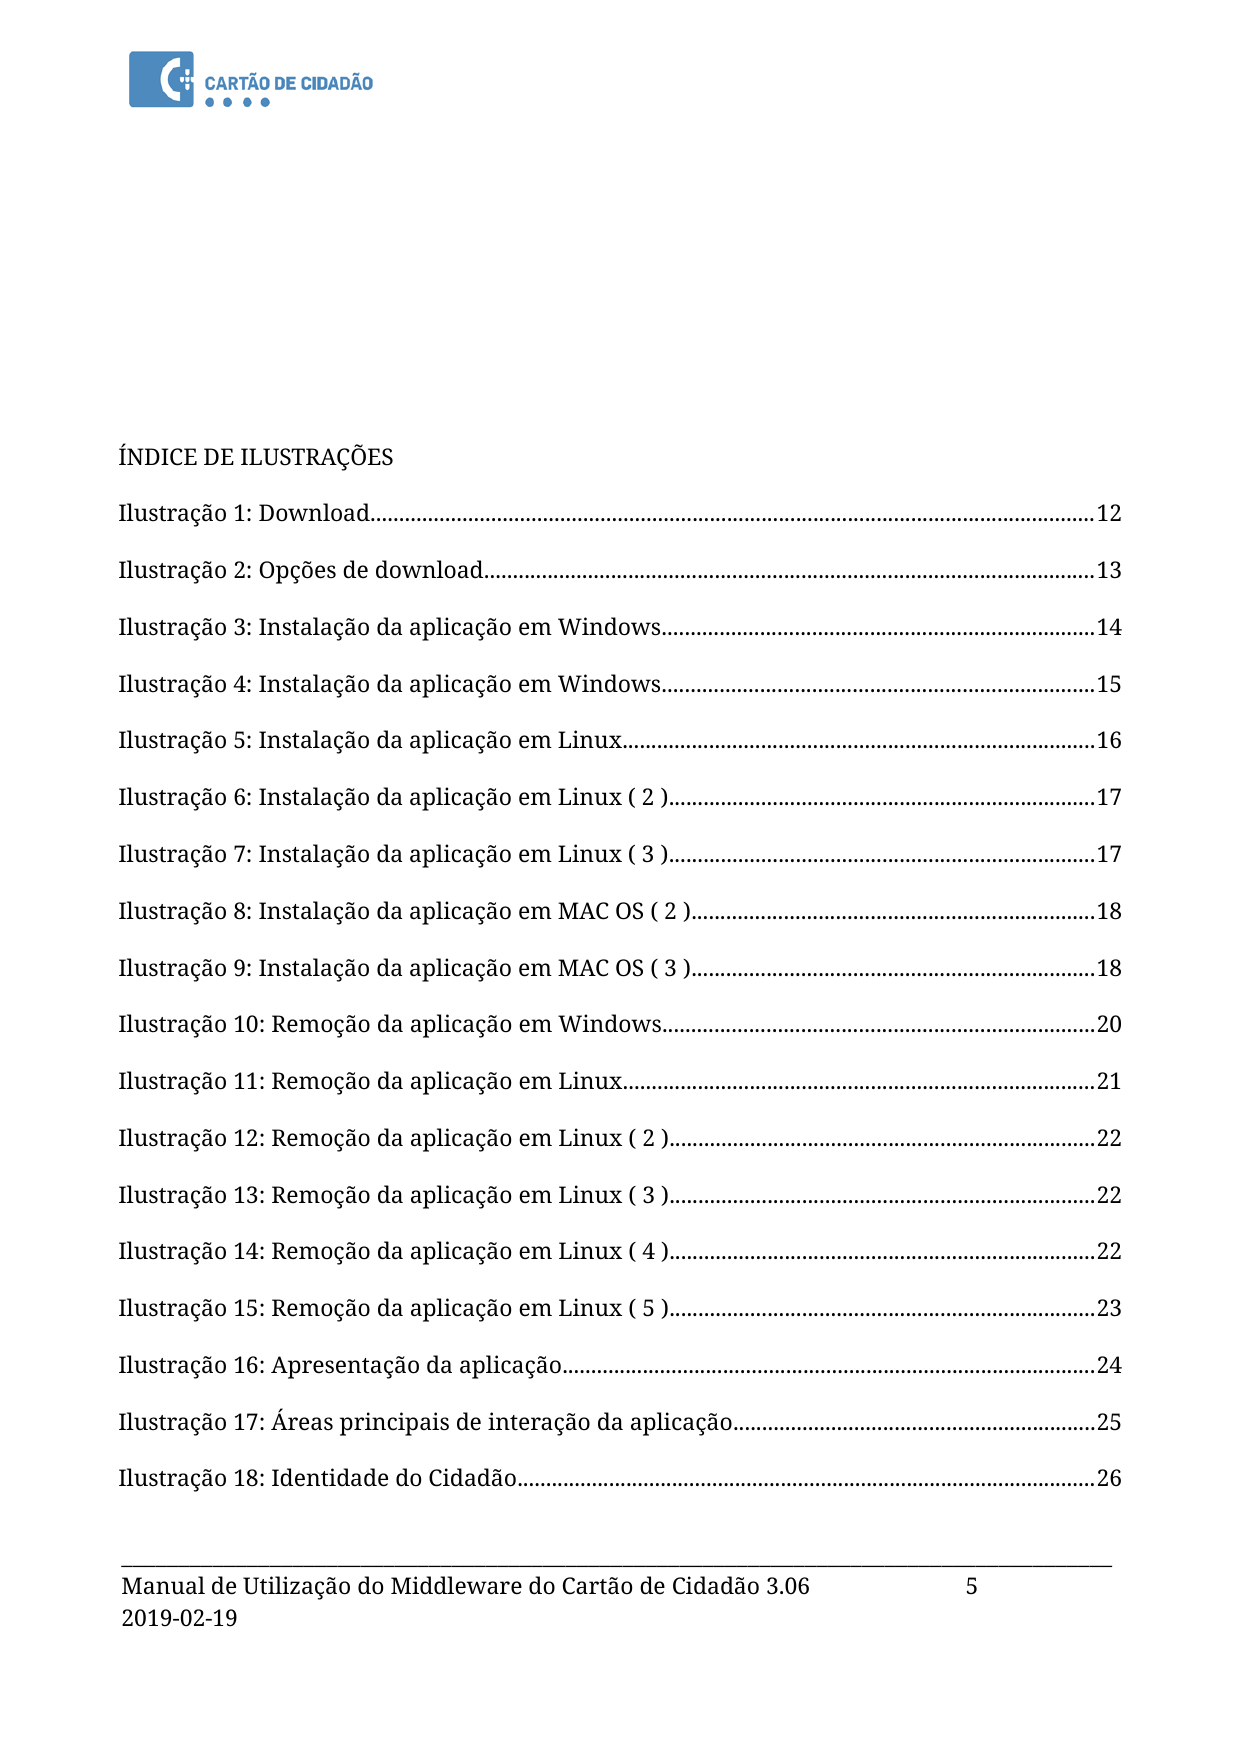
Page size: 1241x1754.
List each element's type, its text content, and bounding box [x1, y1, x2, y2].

text Ilustração 15: Remoção da aplicação em Linux ( 5 ) 23 [118, 1292, 1122, 1323]
text Ilustração 5: Instalação da aplicação em Linux 16 [118, 724, 1122, 756]
text Ilustração 12: Remoção da aplicação em Linux ( 2 ) 22 [118, 1122, 1122, 1153]
picture [127, 45, 420, 115]
text Ilustração 6: Instalação da aplicação em Linux ( 2 ) 17 [118, 781, 1122, 812]
text Ilustração 1: Download 12 [118, 497, 1122, 528]
text Ilustração 2: Opções de download 13 [118, 554, 1122, 585]
text Ilustração 3: Instalação da aplicação em Windows 14 [118, 611, 1122, 642]
text Ilustração 8: Instalação da aplicação em MAC OS ( 2 ) 18 [118, 895, 1122, 926]
text ÍNDICE DE ILUSTRAÇÕES [118, 441, 1122, 472]
text Ilustração 18: Identidade do Cidadão 26 [118, 1462, 1122, 1494]
text Ilustração 16: Apresentação da aplicação 24 [118, 1349, 1122, 1380]
text Ilustração 4: Instalação da aplicação em Windows 15 [118, 668, 1122, 699]
text Ilustração 17: Áreas principais de interação da aplicação 25 [118, 1406, 1122, 1437]
text Ilustração 13: Remoção da aplicação em Linux ( 3 ) 22 [118, 1178, 1122, 1210]
text Ilustração 10: Remoção da aplicação em Windows 20 [118, 1008, 1122, 1039]
text Ilustração 9: Instalação da aplicação em MAC OS ( 3 ) 18 [118, 951, 1122, 983]
text Ilustração 14: Remoção da aplicação em Linux ( 4 ) 22 [118, 1235, 1122, 1267]
text Ilustração 11: Remoção da aplicação em Linux 21 [118, 1065, 1122, 1096]
text Ilustração 7: Instalação da aplicação em Linux ( 3 ) 17 [118, 838, 1122, 869]
